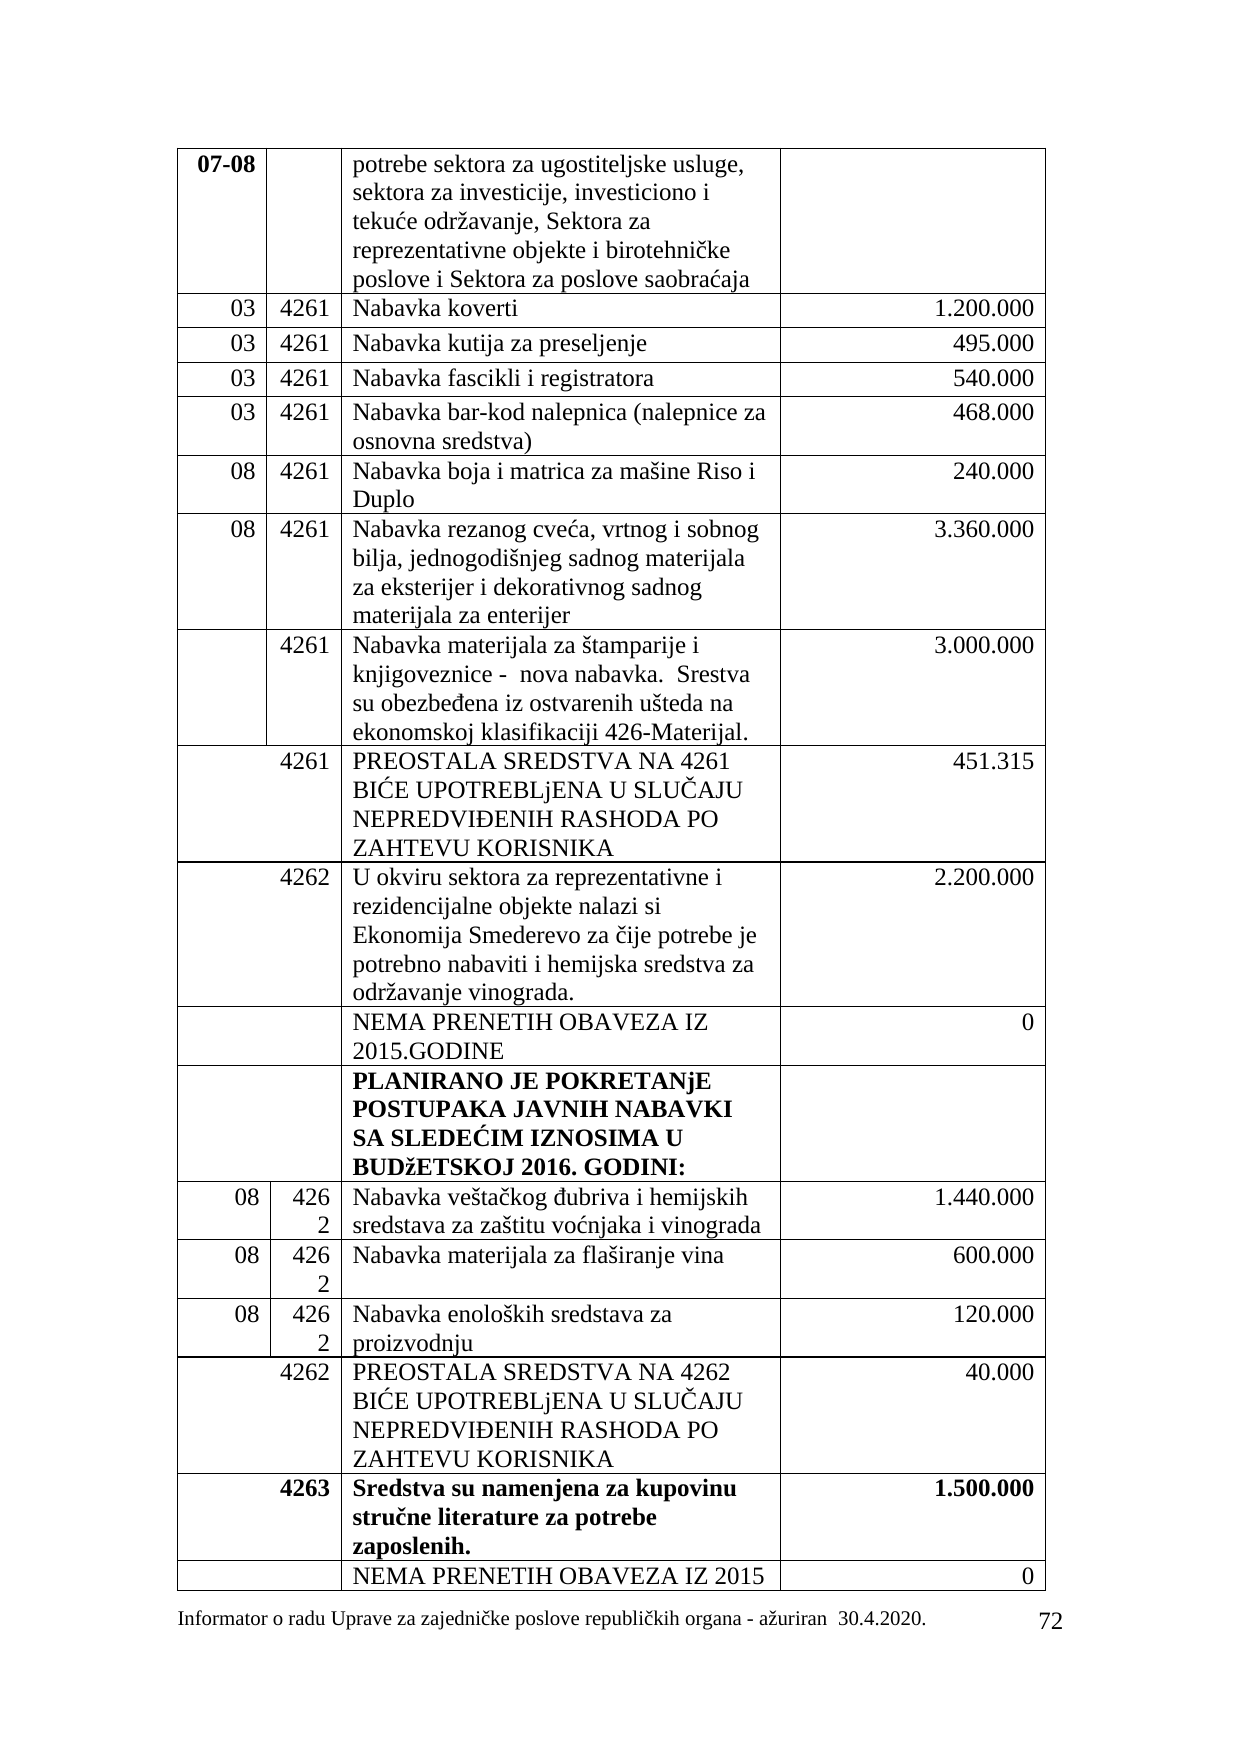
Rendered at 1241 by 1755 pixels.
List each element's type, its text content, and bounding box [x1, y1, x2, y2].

table_cell 2.200.000 [781, 863, 1045, 1006]
table_cell 4261 [178, 746, 341, 861]
table_cell 3.360.000 [781, 514, 1045, 629]
table_cell potrebe sektora za ugostitelјske usluge, sektora za investicije, investiciono i tekuće održavanje, Sektora za reprezentativne objekte i birotehničke poslove i Sektora za poslove saobraćaja [342, 149, 780, 292]
table_cell 03 [178, 363, 266, 396]
table_cell 03 [178, 328, 266, 362]
table_cell Nabavka enoloških sredstava za proizvodnju [342, 1299, 780, 1356]
table_cell Nabavka kutija za preselјenje [342, 328, 780, 362]
table_cell [781, 1066, 1045, 1181]
table_cell 0 [781, 1561, 1045, 1589]
table_cell 03 [178, 397, 266, 455]
table_cell 451.315 [781, 746, 1045, 861]
table_cell [178, 630, 266, 745]
table_cell 600.000 [781, 1240, 1045, 1298]
table_cell 07-08 [178, 149, 266, 292]
table_cell 4262 [178, 1358, 341, 1472]
table_cell 08 [178, 514, 266, 629]
table_cell Nabavka bar-kod nalepnica (nalepnice za osnovna sredstva) [342, 397, 780, 455]
table_cell 1.500.000 [781, 1474, 1045, 1560]
table_cell 3.000.000 [781, 630, 1045, 745]
table_cell 08 [178, 1299, 270, 1356]
table_cell 1.440.000 [781, 1182, 1045, 1239]
table_cell [178, 1007, 341, 1065]
table_cell Nabavka boja i matrica za mašine Riso i Duplo [342, 456, 780, 513]
table_cell 4261 [267, 630, 341, 745]
table_cell 4263 [178, 1474, 341, 1560]
table_cell [178, 1066, 341, 1181]
table_cell 08 [178, 1182, 270, 1239]
table_cell Nabavka veštačkog đubriva i hemijskih sredstava za zaštitu voćnjaka i vinograda [342, 1182, 780, 1239]
table_cell 4261 [267, 328, 341, 362]
table_cell 4261 [267, 397, 341, 455]
table_cell 03 [178, 294, 266, 327]
table_cell 4261 [267, 363, 341, 396]
table_cell Nabavka koverti [342, 294, 780, 327]
table_cell 4261 [267, 456, 341, 513]
table_cell 4262 [271, 1299, 341, 1356]
table_cell 40.000 [781, 1358, 1045, 1472]
table_cell 468.000 [781, 397, 1045, 455]
table_cell 08 [178, 1240, 270, 1298]
table_cell 4262 [271, 1182, 341, 1239]
table_cell Nabavka materijala za flaširanje vina [342, 1240, 780, 1298]
table_cell 4262 [178, 863, 341, 1006]
table_cell 1.200.000 [781, 294, 1045, 327]
table_cell 4262 [271, 1240, 341, 1298]
table_cell [178, 1561, 341, 1589]
table_cell 120.000 [781, 1299, 1045, 1356]
table_cell PREOSTALA SREDSTVA NA 4262 BIĆE UPOTREBLjENA U SLUČAJU NEPREDVIĐENIH RASHODA PO ZAHTEVU KORISNIKA [342, 1358, 780, 1472]
table_cell PLANIRANO JE POKRETANјE POSTUPAKA JAVNIH NABAVKI SA SLEDEĆIM IZNOSIMA U BUDžETSKOJ 2016. GODINI: [342, 1066, 780, 1181]
table_cell [781, 149, 1045, 292]
table_cell 0 [781, 1007, 1045, 1065]
table_cell [267, 149, 341, 292]
table_cell 495.000 [781, 328, 1045, 362]
table_cell Nabavka rezanog cveća, vrtnog i sobnog bilјa, jednogodišnjeg sadnog materijala za eksterijer i dekorativnog sadnog materijala za enterijer [342, 514, 780, 629]
table_cell U okviru sektora za reprezentativne i rezidencijalne objekte nalazi si Ekonomija Smederevo za čije potrebe je potrebno nabaviti i hemijska sredstva za održavanje vinograda. [342, 863, 780, 1006]
table_cell 4261 [267, 514, 341, 629]
table_cell 540.000 [781, 363, 1045, 396]
table_cell Sredstva su namenjena za kupovinu stručne literature za potrebe zaposlenih. [342, 1474, 780, 1560]
table_cell Nabavka fascikli i registratora [342, 363, 780, 396]
table_cell Nabavka materijala za štamparije i knjigoveznice - nova nabavka. Srestva su obezbeđena iz ostvarenih ušteda na ekonomskoj klasifikaciji 426-Materijal. [342, 630, 780, 745]
table_cell NEMA PRENETIH OBAVEZA IZ 2015.GODINE [342, 1007, 780, 1065]
table_cell 08 [178, 456, 266, 513]
table_cell PREOSTALA SREDSTVA NA 4261 BIĆE UPOTREBLjENA U SLUČAJU NEPREDVIĐENIH RASHODA PO ZAHTEVU KORISNIKA [342, 746, 780, 861]
table_cell NEMA PRENETIH OBAVEZA IZ 2015 [342, 1561, 780, 1589]
table_cell 240.000 [781, 456, 1045, 513]
table_cell 4261 [267, 294, 341, 327]
